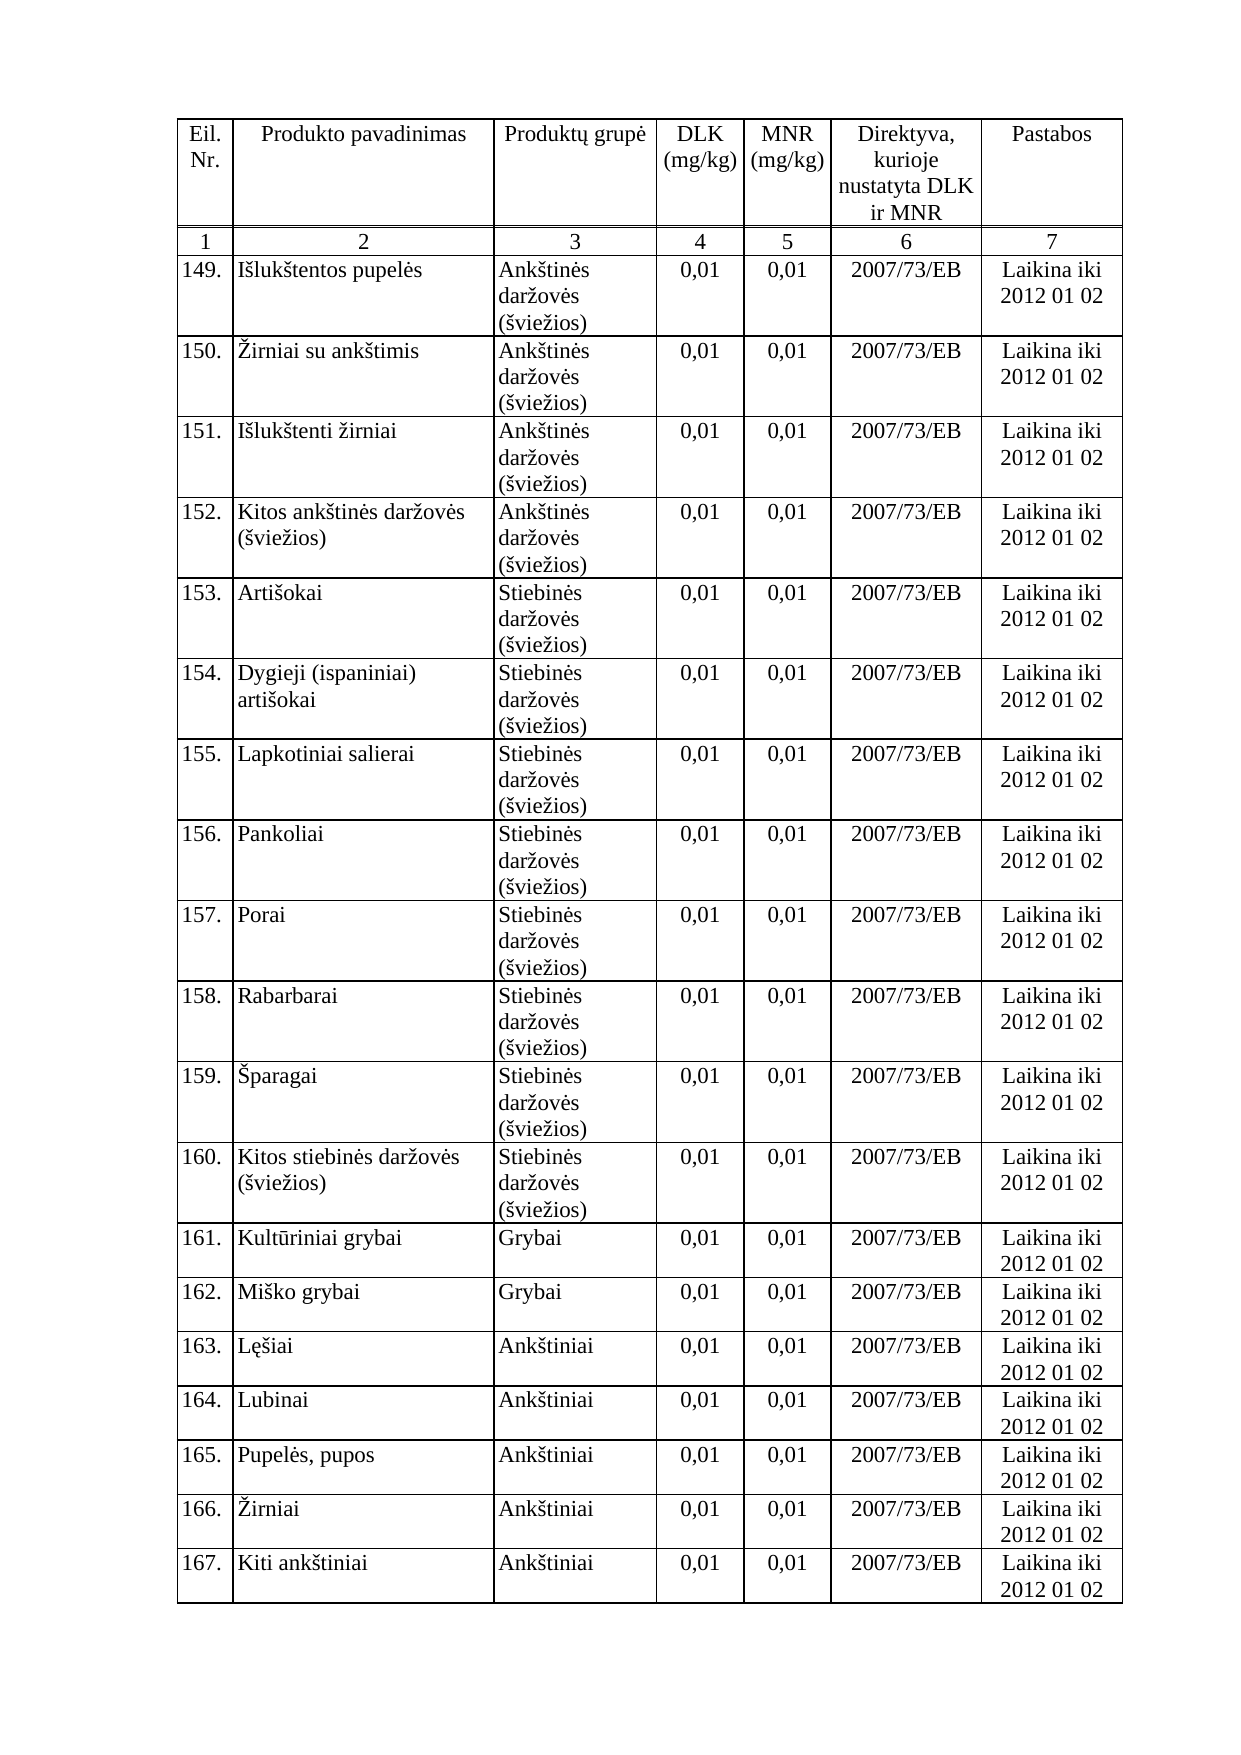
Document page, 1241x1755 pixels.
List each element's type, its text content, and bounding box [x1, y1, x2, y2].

table_cell 151. [178, 417, 232, 496]
table_cell 157. [178, 901, 232, 980]
table_cell Laikina iki 2012 01 02 [982, 1062, 1122, 1141]
table_cell 0,01 [657, 1495, 743, 1548]
table_cell 2007/73/EB [832, 1278, 981, 1331]
table_cell 2007/73/EB [832, 1224, 981, 1276]
table_cell Laikina iki 2012 01 02 [982, 498, 1122, 577]
table_cell 0,01 [657, 659, 743, 738]
table_cell 0,01 [657, 256, 743, 335]
table_cell 2007/73/EB [832, 659, 981, 738]
table_cell Kitos stiebinės daržovės (šviežios) [234, 1143, 493, 1222]
table_cell 2007/73/EB [832, 982, 981, 1061]
table_cell Ankštiniai [495, 1441, 656, 1493]
table_cell 0,01 [745, 417, 830, 496]
table_cell 2007/73/EB [832, 740, 981, 819]
table_cell Pankoliai [234, 821, 493, 899]
table_cell 167. [178, 1549, 232, 1602]
table_cell 0,01 [745, 256, 830, 335]
table_cell 0,01 [657, 337, 743, 416]
table_cell Kitos ankštinės daržovės (šviežios) [234, 498, 493, 577]
table_cell Ankštiniai [495, 1549, 656, 1602]
table_cell Lapkotiniai salierai [234, 740, 493, 819]
table_cell 2007/73/EB [832, 1495, 981, 1548]
table_cell 6 [977, 228, 981, 254]
table_cell Žirniai [234, 1495, 493, 1548]
table_cell 0,01 [657, 1062, 743, 1141]
table_cell 0,01 [745, 498, 830, 577]
table_cell 2007/73/EB [832, 337, 981, 416]
table_cell 0,01 [745, 1332, 830, 1385]
table_cell 0,01 [657, 1143, 743, 1222]
table_cell 0,01 [745, 982, 830, 1061]
table_cell 2007/73/EB [832, 417, 981, 496]
table_cell 0,01 [657, 1387, 743, 1439]
table_cell 0,01 [745, 901, 830, 980]
table_cell Grybai [495, 1224, 656, 1276]
table_cell Laikina iki 2012 01 02 [982, 821, 1122, 899]
table_header MNR (mg/kg) [745, 120, 830, 225]
table_cell 0,01 [745, 1387, 830, 1439]
table_cell Laikina iki 2012 01 02 [982, 579, 1122, 658]
table_cell Laikina iki 2012 01 02 [982, 982, 1122, 1061]
table_header Pastabos [982, 120, 1122, 225]
table_cell 2007/73/EB [832, 579, 981, 658]
table_cell 164. [178, 1387, 232, 1439]
table_cell 4 [657, 228, 661, 254]
table_cell Kiti ankštiniai [234, 1549, 493, 1602]
table_cell Artišokai [234, 579, 493, 658]
table_cell Laikina iki 2012 01 02 [982, 901, 1122, 980]
table_cell 0,01 [745, 1062, 830, 1141]
table_cell 165. [178, 1441, 232, 1493]
table_cell 2007/73/EB [832, 1387, 981, 1439]
table_cell 2007/73/EB [832, 256, 981, 335]
table_cell Dygieji (ispaniniai) artišokai [234, 659, 493, 738]
table_cell Porai [234, 901, 493, 980]
table_cell 0,01 [657, 901, 743, 980]
table_cell 0,01 [657, 417, 743, 496]
table_cell 163. [178, 1332, 232, 1385]
table_cell 159. [178, 1062, 232, 1141]
table_cell 166. [178, 1495, 232, 1548]
table_cell Šparagai [234, 1062, 493, 1141]
table_header Produktų grupė [495, 120, 656, 225]
table_cell 0,01 [657, 1549, 743, 1602]
table_cell 0,01 [745, 821, 830, 899]
table_cell Grybai [495, 1278, 656, 1331]
table_cell Laikina iki 2012 01 02 [982, 337, 1122, 416]
table_cell 160. [178, 1143, 232, 1222]
table_cell 0,01 [745, 1441, 830, 1493]
table_cell 154. [178, 659, 232, 738]
table_cell 0,01 [657, 1441, 743, 1493]
table_cell 0,01 [657, 821, 743, 899]
table_cell 0,01 [745, 579, 830, 658]
table_cell 7 [1118, 228, 1122, 254]
table_cell 0,01 [657, 1224, 743, 1276]
table_cell Laikina iki 2012 01 02 [982, 417, 1122, 496]
table_cell 161. [178, 1224, 232, 1276]
table_cell 0,01 [745, 337, 830, 416]
table_cell 0,01 [745, 1495, 830, 1548]
table_cell 153. [178, 579, 232, 658]
table_cell 158. [178, 982, 232, 1061]
table_cell 152. [178, 498, 232, 577]
table_header Eil. Nr. [178, 120, 232, 225]
table_cell Rabarbarai [234, 982, 493, 1061]
table_cell Laikina iki 2012 01 02 [982, 1143, 1122, 1222]
table_cell 2007/73/EB [832, 1441, 981, 1493]
table_cell Laikina iki 2012 01 02 [982, 659, 1122, 738]
table_cell 0,01 [657, 579, 743, 658]
table_cell 2007/73/EB [832, 1143, 981, 1222]
table_cell 0,01 [745, 1549, 830, 1602]
table_cell Išlukštentos pupelės [234, 256, 493, 335]
table_cell Lęšiai [234, 1332, 493, 1385]
table_cell Laikina iki 2012 01 02 [982, 740, 1122, 819]
table_cell 0,01 [657, 1278, 743, 1331]
table_cell Ankštiniai [495, 1332, 656, 1385]
table_cell Lubinai [234, 1387, 493, 1439]
table_cell Ankštiniai [495, 1387, 656, 1439]
table_cell 0,01 [745, 1143, 830, 1222]
table_cell 0,01 [745, 1224, 830, 1276]
table_cell 2007/73/EB [832, 901, 981, 980]
table_cell 2007/73/EB [832, 498, 981, 577]
table_cell 7 [982, 228, 986, 254]
table_cell Žirniai su ankštimis [234, 337, 493, 416]
table_cell 2007/73/EB [832, 1549, 981, 1602]
table_cell Pupelės, pupos [234, 1441, 493, 1493]
table_cell Miško grybai [234, 1278, 493, 1331]
table_cell 0,01 [657, 498, 743, 577]
table_cell 156. [178, 821, 232, 899]
table_header DLK (mg/kg) [657, 120, 743, 225]
table_cell 162. [178, 1278, 232, 1331]
table_cell 0,01 [745, 740, 830, 819]
table_cell 155. [178, 740, 232, 819]
table_cell Laikina iki 2012 01 02 [982, 256, 1122, 335]
table_cell Ankštiniai [495, 1495, 656, 1548]
table_cell 3 [652, 228, 656, 254]
table_cell 2007/73/EB [832, 1332, 981, 1385]
table_cell 0,01 [745, 659, 830, 738]
table_cell 0,01 [657, 1332, 743, 1385]
table_cell 149. [178, 256, 232, 335]
table_cell 2007/73/EB [832, 821, 981, 899]
table_cell 0,01 [657, 982, 743, 1061]
table_cell 150. [178, 337, 232, 416]
table_cell 2007/73/EB [832, 1062, 981, 1141]
table_cell Išlukštenti žirniai [234, 417, 493, 496]
table_header Produkto pavadinimas [234, 120, 493, 225]
table_cell 0,01 [745, 1278, 830, 1331]
table_cell 0,01 [657, 740, 743, 819]
table_cell Kultūriniai grybai [234, 1224, 493, 1276]
